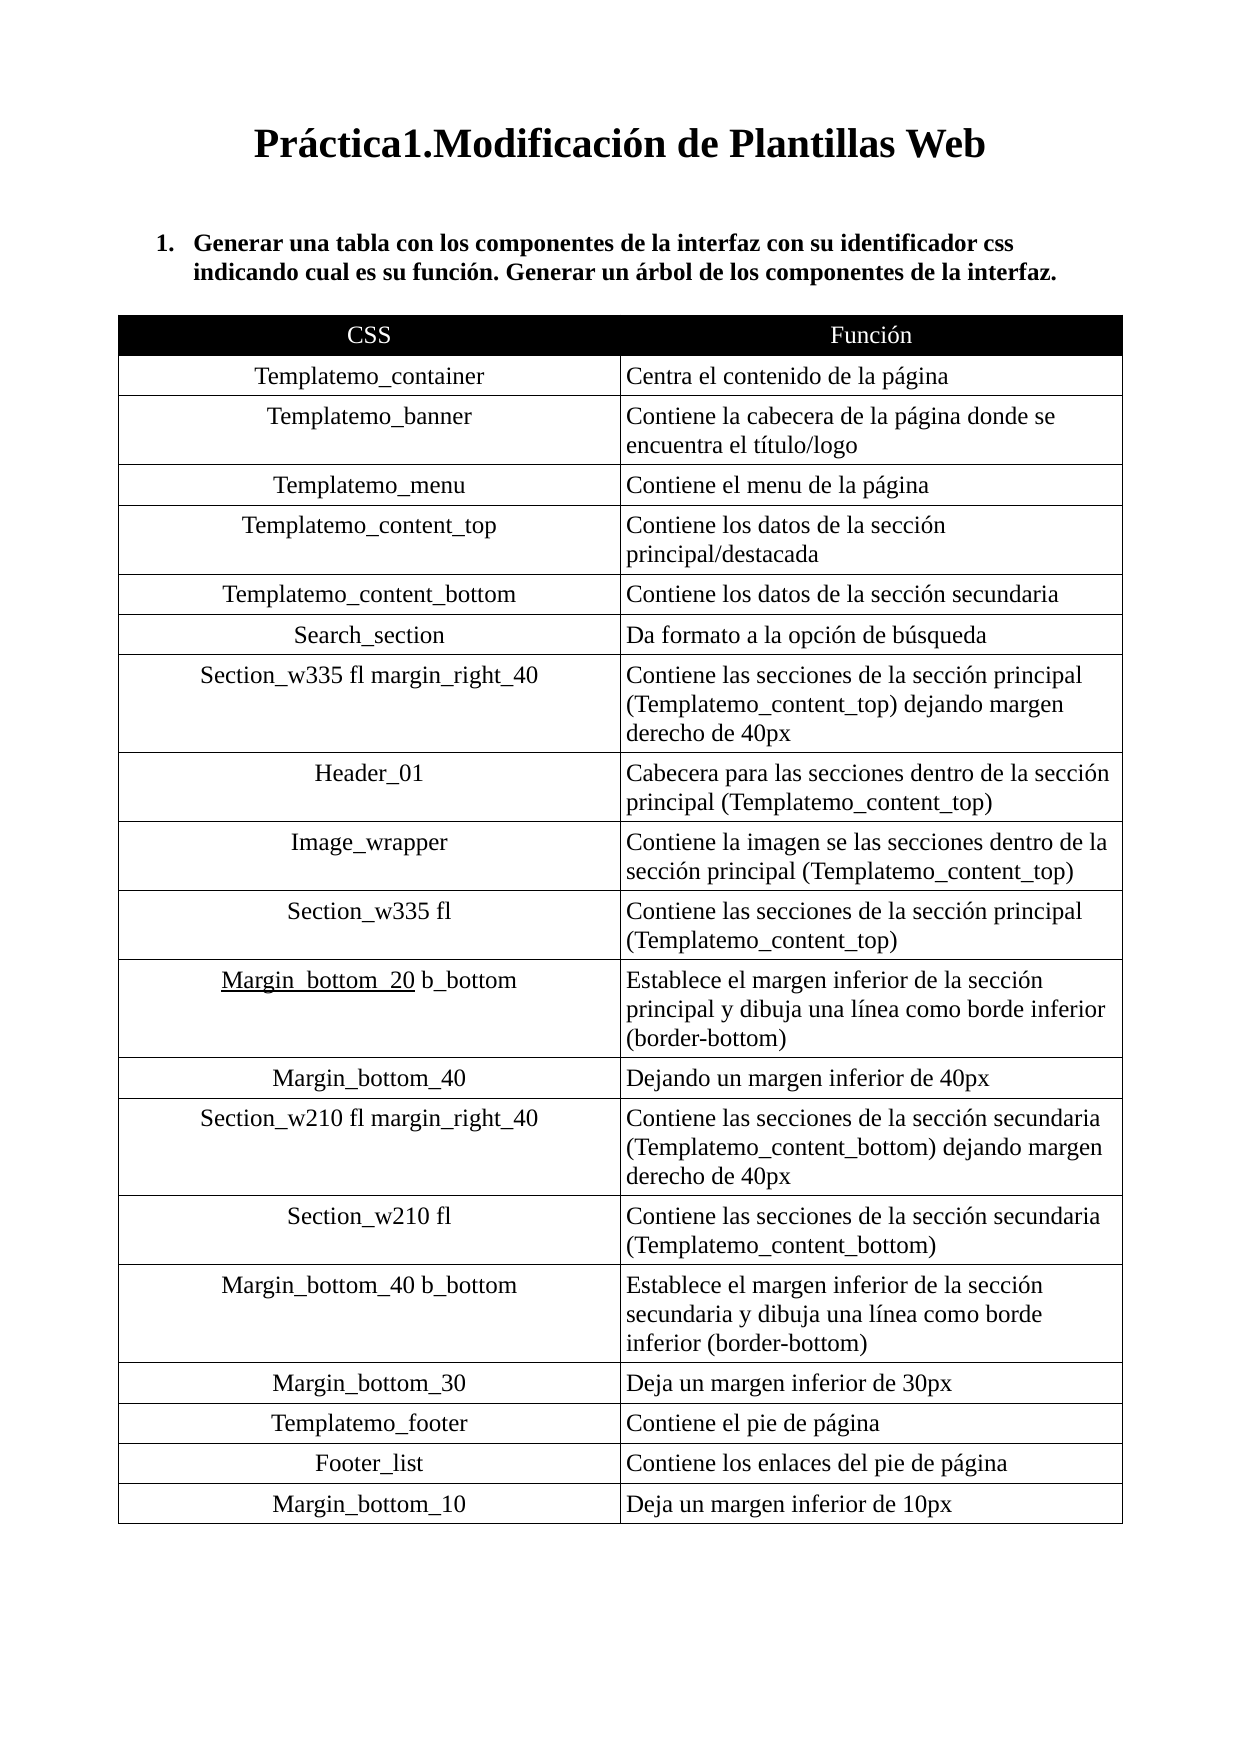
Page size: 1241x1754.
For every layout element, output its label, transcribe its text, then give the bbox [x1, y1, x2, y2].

table_cell Templatemo_footer [119, 1404, 620, 1443]
table_cell Header_01 [119, 753, 620, 821]
table_cell Margin_bottom_40 [119, 1058, 620, 1097]
table_cell Margin_bottom_20 b_bottom [119, 960, 620, 1057]
table_cell Templatemo_container [119, 356, 620, 395]
table_cell Margin_bottom_10 [119, 1484, 620, 1523]
table_cell Contiene las secciones de la sección secundaria (Templatemo_content_bottom) dejando margen derecho de 40px [621, 1099, 1122, 1195]
table_cell Contiene las secciones de la sección principal (Templatemo_content_top) dejando margen derecho de 40px [621, 655, 1122, 752]
table_cell Contiene el menu de la página [621, 465, 1122, 504]
text Práctica1.Modificación de Plantillas Web [118, 118, 1122, 166]
table_cell Margin_bottom_30 [119, 1363, 620, 1402]
table_cell Contiene la cabecera de la página donde se encuentra el título/logo [621, 396, 1122, 464]
table_cell Templatemo_banner [119, 396, 620, 464]
table_cell Templatemo_menu [119, 465, 620, 504]
table_cell Templatemo_content_bottom [119, 575, 620, 614]
table_cell Footer_list [119, 1444, 620, 1483]
table_cell Contiene las secciones de la sección principal (Templatemo_content_top) [621, 891, 1122, 959]
table_cell Establece el margen inferior de la sección secundaria y dibuja una línea como borde inferior (border-bottom) [621, 1265, 1122, 1362]
table_cell Da formato a la opción de búsqueda [621, 615, 1122, 654]
table_cell Contiene la imagen se las secciones dentro de la sección principal (Templatemo_content_top) [621, 822, 1122, 890]
table_header CSS [119, 316, 620, 355]
table_cell Deja un margen inferior de 10px [621, 1484, 1122, 1523]
table_cell Search_section [119, 615, 620, 654]
table_cell Establece el margen inferior de la sección principal y dibuja una línea como borde inferior (border-bottom) [621, 960, 1122, 1057]
table_cell Cabecera para las secciones dentro de la sección principal (Templatemo_content_top) [621, 753, 1122, 821]
table_cell Section_w210 fl margin_right_40 [119, 1099, 620, 1195]
table_cell Image_wrapper [119, 822, 620, 890]
list Generar una tabla con los componentes de la interfaz con su identificador css indicando cual es su función. Generar un árbol de los componentes de la interfaz. [156, 228, 1122, 286]
table_cell Section_w210 fl [119, 1196, 620, 1264]
table_cell Deja un margen inferior de 30px [621, 1363, 1122, 1402]
table_cell Dejando un margen inferior de 40px [621, 1058, 1122, 1097]
table_cell Margin_bottom_40 b_bottom [119, 1265, 620, 1362]
table_cell Centra el contenido de la página [621, 356, 1122, 395]
table_cell Contiene los datos de la sección secundaria [621, 575, 1122, 614]
table_cell Contiene las secciones de la sección secundaria (Templatemo_content_bottom) [621, 1196, 1122, 1264]
table_cell Contiene los datos de la sección principal/destacada [621, 506, 1122, 574]
table_cell Contiene los enlaces del pie de página [621, 1444, 1122, 1483]
table_header Función [621, 316, 1122, 355]
table_cell Templatemo_content_top [119, 506, 620, 574]
table_cell Contiene el pie de página [621, 1404, 1122, 1443]
table_cell Section_w335 fl margin_right_40 [119, 655, 620, 752]
table_cell Section_w335 fl [119, 891, 620, 959]
